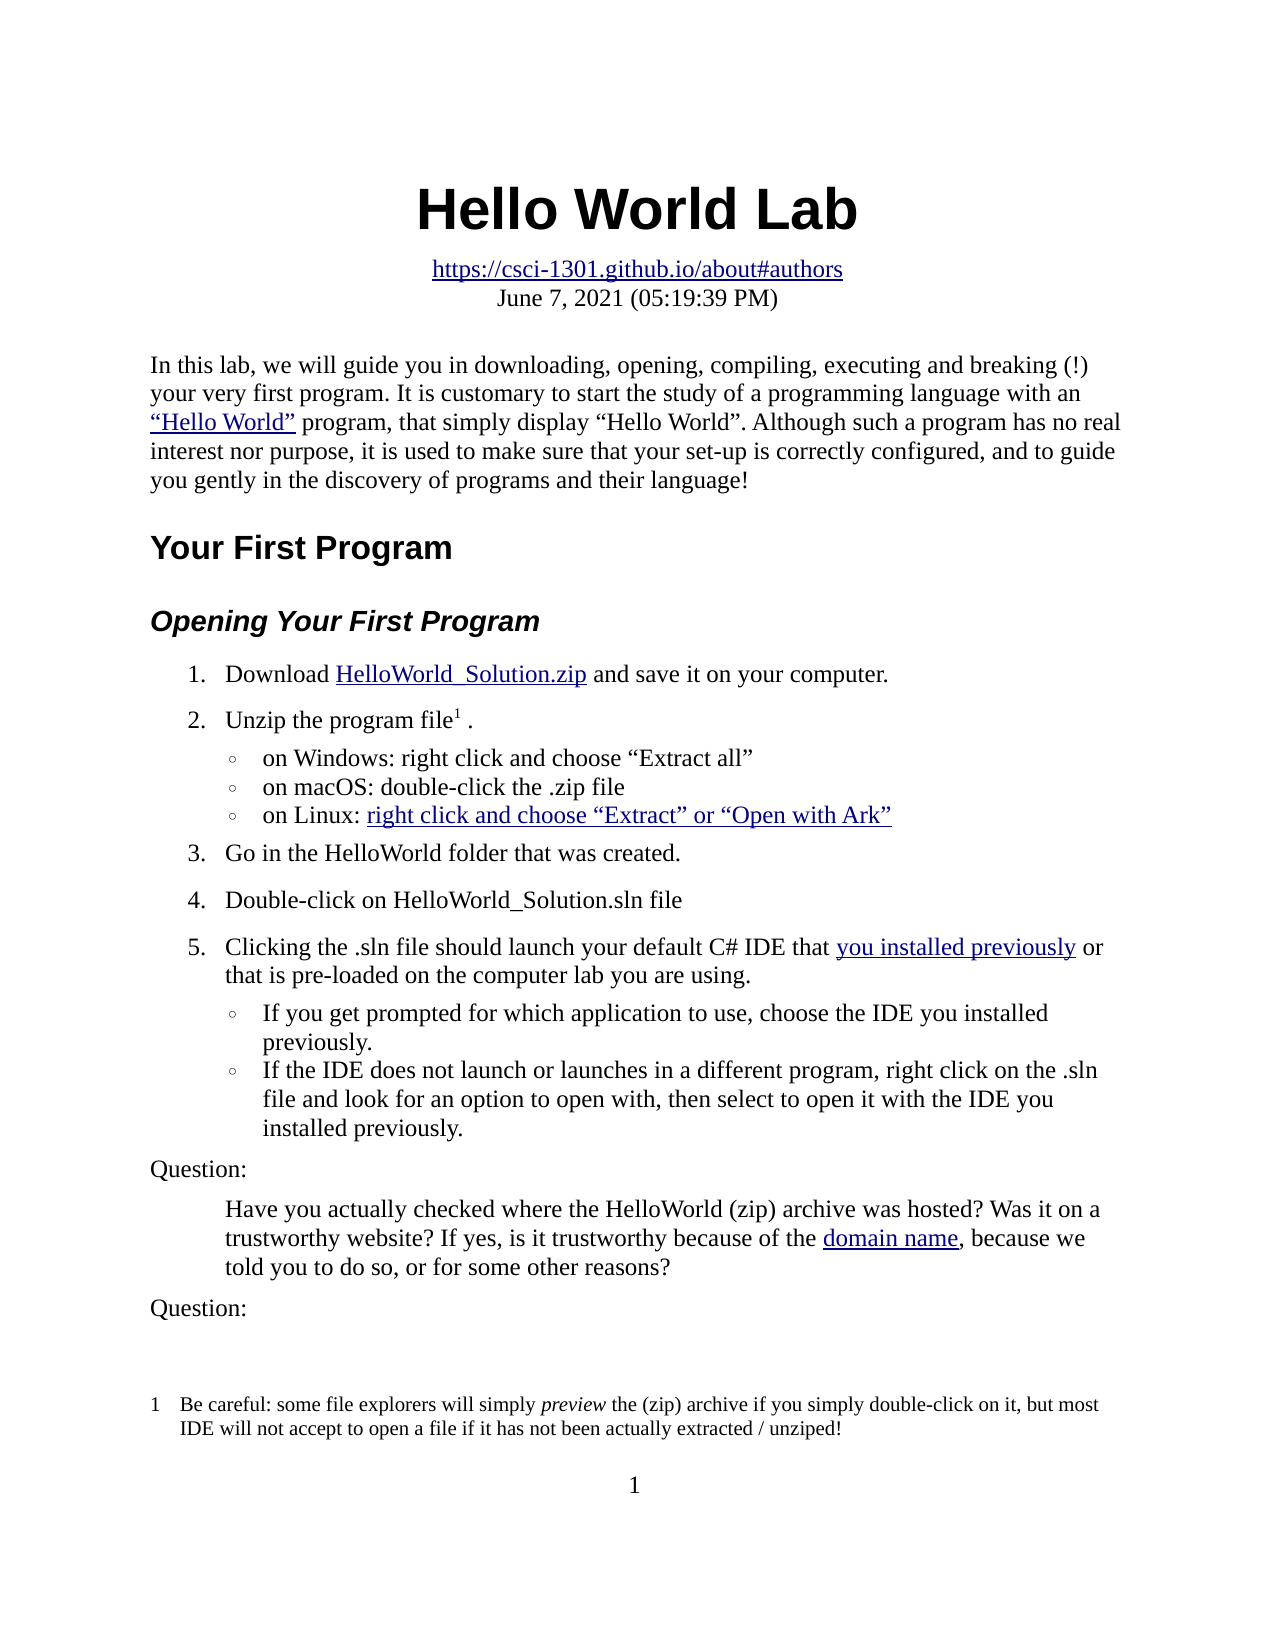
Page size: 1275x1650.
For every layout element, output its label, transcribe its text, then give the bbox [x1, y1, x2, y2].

list on macOS: double-click the .zip file [225, 772, 1125, 801]
list Be careful: some file explorers will simply preview the (zip) archive if you simply double-click on it, but most IDE will not accept to open a file if it has not been actually extracted / unziped! [150, 1392, 1125, 1440]
list If the IDE does not launch or launches in a different program, right click on the .sln file and look for an option to open with, then select to open it with the IDE you installed previously. [225, 1056, 1125, 1142]
list Unzip the program file . [187, 705, 1125, 734]
text Question: [150, 1293, 1125, 1321]
text June 7, 2021 (05:19:39 PM) [150, 283, 1125, 312]
text Have you actually checked where the HelloWorld (zip) archive was hosted? Was it on a trustworthy website? If yes, is it trustworthy because of the domain name, because we told you to do so, or for some other reasons? [225, 1194, 1125, 1281]
list If you get prompted for which application to use, choose the IDE you installed previously. [225, 998, 1125, 1056]
list Go in the HelloWorld folder that was created. [187, 838, 1125, 867]
title Hello World Lab [150, 175, 1125, 242]
list on Windows: right click and choose “Extract all” [225, 743, 1125, 772]
text https://csci-1301.github.io/about#authors [150, 254, 1125, 283]
list Clicking the .sln file should launch your default C# IDE that you installed previously or that is pre-loaded on the computer lab you are using. [187, 932, 1125, 989]
list Double-click on HelloWorld_Solution.sln file [187, 885, 1125, 914]
list Download HelloWorld_Solution.zip and save it on your computer. [187, 659, 1125, 687]
text In this lab, we will guide you in downloading, opening, compiling, executing and breaking (!) your very first program. It is customary to start the study of a programming language with an “Hello World” program, that simply display “Hello World”. Although such a program has no real interest nor purpose, it is used to make sure that your set-up is correctly configured, and to guide you gently in the discovery of programs and their language! [150, 350, 1125, 493]
text Question: [150, 1154, 1125, 1182]
list on Linux: right click and choose “Extract” or “Open with Ark” [225, 801, 1125, 829]
subtitle Your First Program [150, 527, 1125, 566]
subtitle Opening Your First Program [150, 604, 1125, 637]
